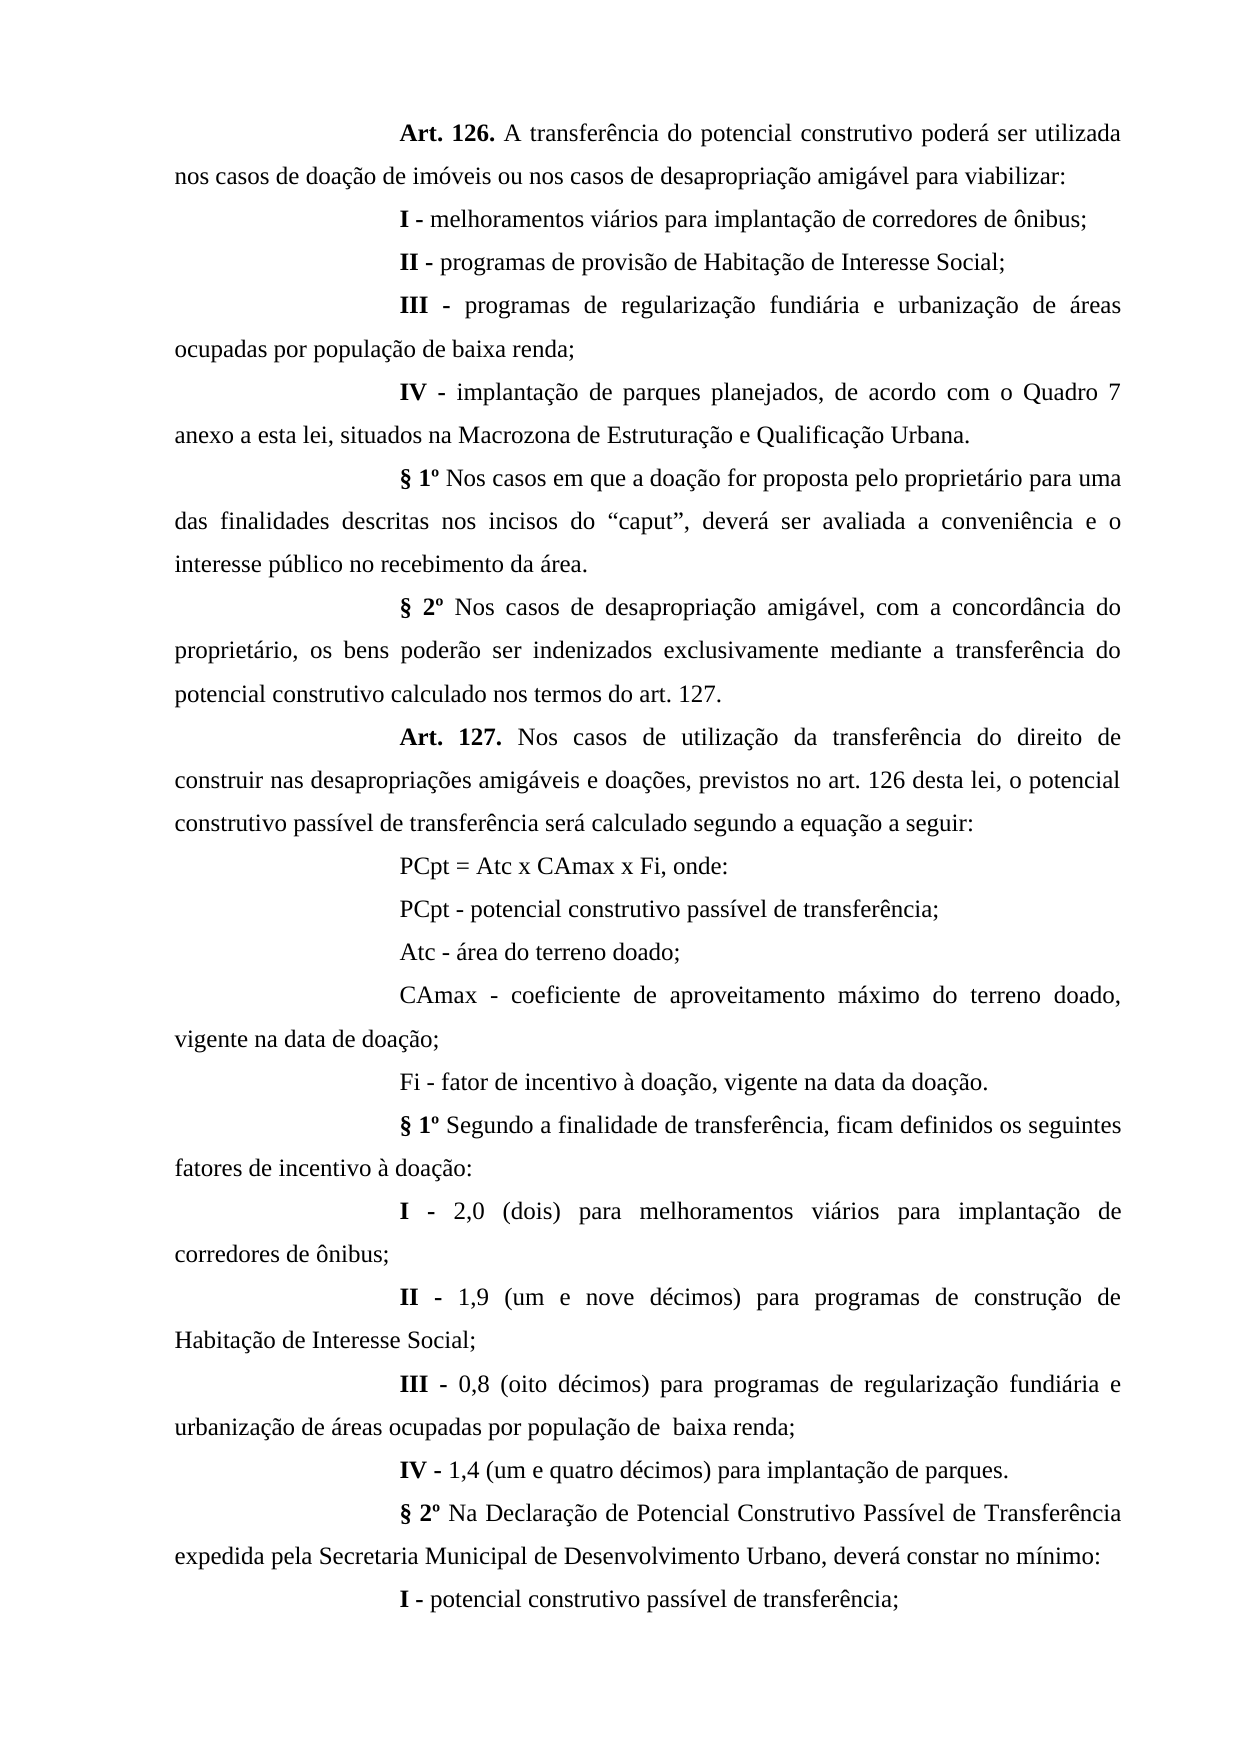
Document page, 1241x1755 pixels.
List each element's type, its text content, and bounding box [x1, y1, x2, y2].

text PCpt = Atc x CAmax x Fi, onde: [174, 851, 1122, 880]
text § 2º Nos casos de desapropriação amigável, com a concordância do proprietário, os bens poderão ser indenizados exclusivamente mediante a transferência do potencial construtivo calculado nos termos do art. 127. [174, 592, 1122, 707]
text III - 0,8 (oito décimos) para programas de regularização fundiária e urbanização de áreas ocupadas por população de baixa renda; [174, 1369, 1122, 1441]
text II - programas de provisão de Habitação de Interesse Social; [174, 247, 1122, 276]
text I - 2,0 (dois) para melhoramentos viários para implantação de corredores de ônibus; [174, 1196, 1122, 1268]
text IV - 1,4 (um e quatro décimos) para implantação de parques. [174, 1455, 1122, 1484]
text PCpt - potencial construtivo passível de transferência; [174, 894, 1122, 923]
text II - 1,9 (um e nove décimos) para programas de construção de Habitação de Interesse Social; [174, 1282, 1122, 1354]
text Atc - área do terreno doado; [174, 937, 1122, 966]
text III - programas de regularização fundiária e urbanização de áreas ocupadas por população de baixa renda; [174, 291, 1122, 362]
text IV - implantação de parques planejados, de acordo com o Quadro 7 anexo a esta lei, situados na Macrozona de Estruturação e Qualificação Urbana. [174, 377, 1122, 449]
text § 1º Segundo a finalidade de transferência, ficam definidos os seguintes fatores de incentivo à doação: [174, 1110, 1122, 1182]
text Fi - fator de incentivo à doação, vigente na data da doação. [174, 1067, 1122, 1096]
text I - melhoramentos viários para implantação de corredores de ônibus; [174, 204, 1122, 233]
text CAmax - coeficiente de aproveitamento máximo do terreno doado, vigente na data de doação; [174, 981, 1122, 1052]
text I - potencial construtivo passível de transferência; [174, 1584, 1122, 1613]
text § 2º Na Declaração de Potencial Construtivo Passível de Transferência expedida pela Secretaria Municipal de Desenvolvimento Urbano, deverá constar no mínimo: [174, 1498, 1122, 1570]
text § 1º Nos casos em que a doação for proposta pelo proprietário para uma das finalidades descritas nos incisos do “caput”, deverá ser avaliada a conveniência e o interesse público no recebimento da área. [174, 463, 1122, 578]
text Art. 126. A transferência do potencial construtivo poderá ser utilizada nos casos de doação de imóveis ou nos casos de desapropriação amigável para viabilizar: [174, 118, 1122, 190]
text Art. 127. Nos casos de utilização da transferência do direito de construir nas desapropriações amigáveis e doações, previstos no art. 126 desta lei, o potencial construtivo passível de transferência será calculado segundo a equação a seguir: [174, 722, 1122, 837]
